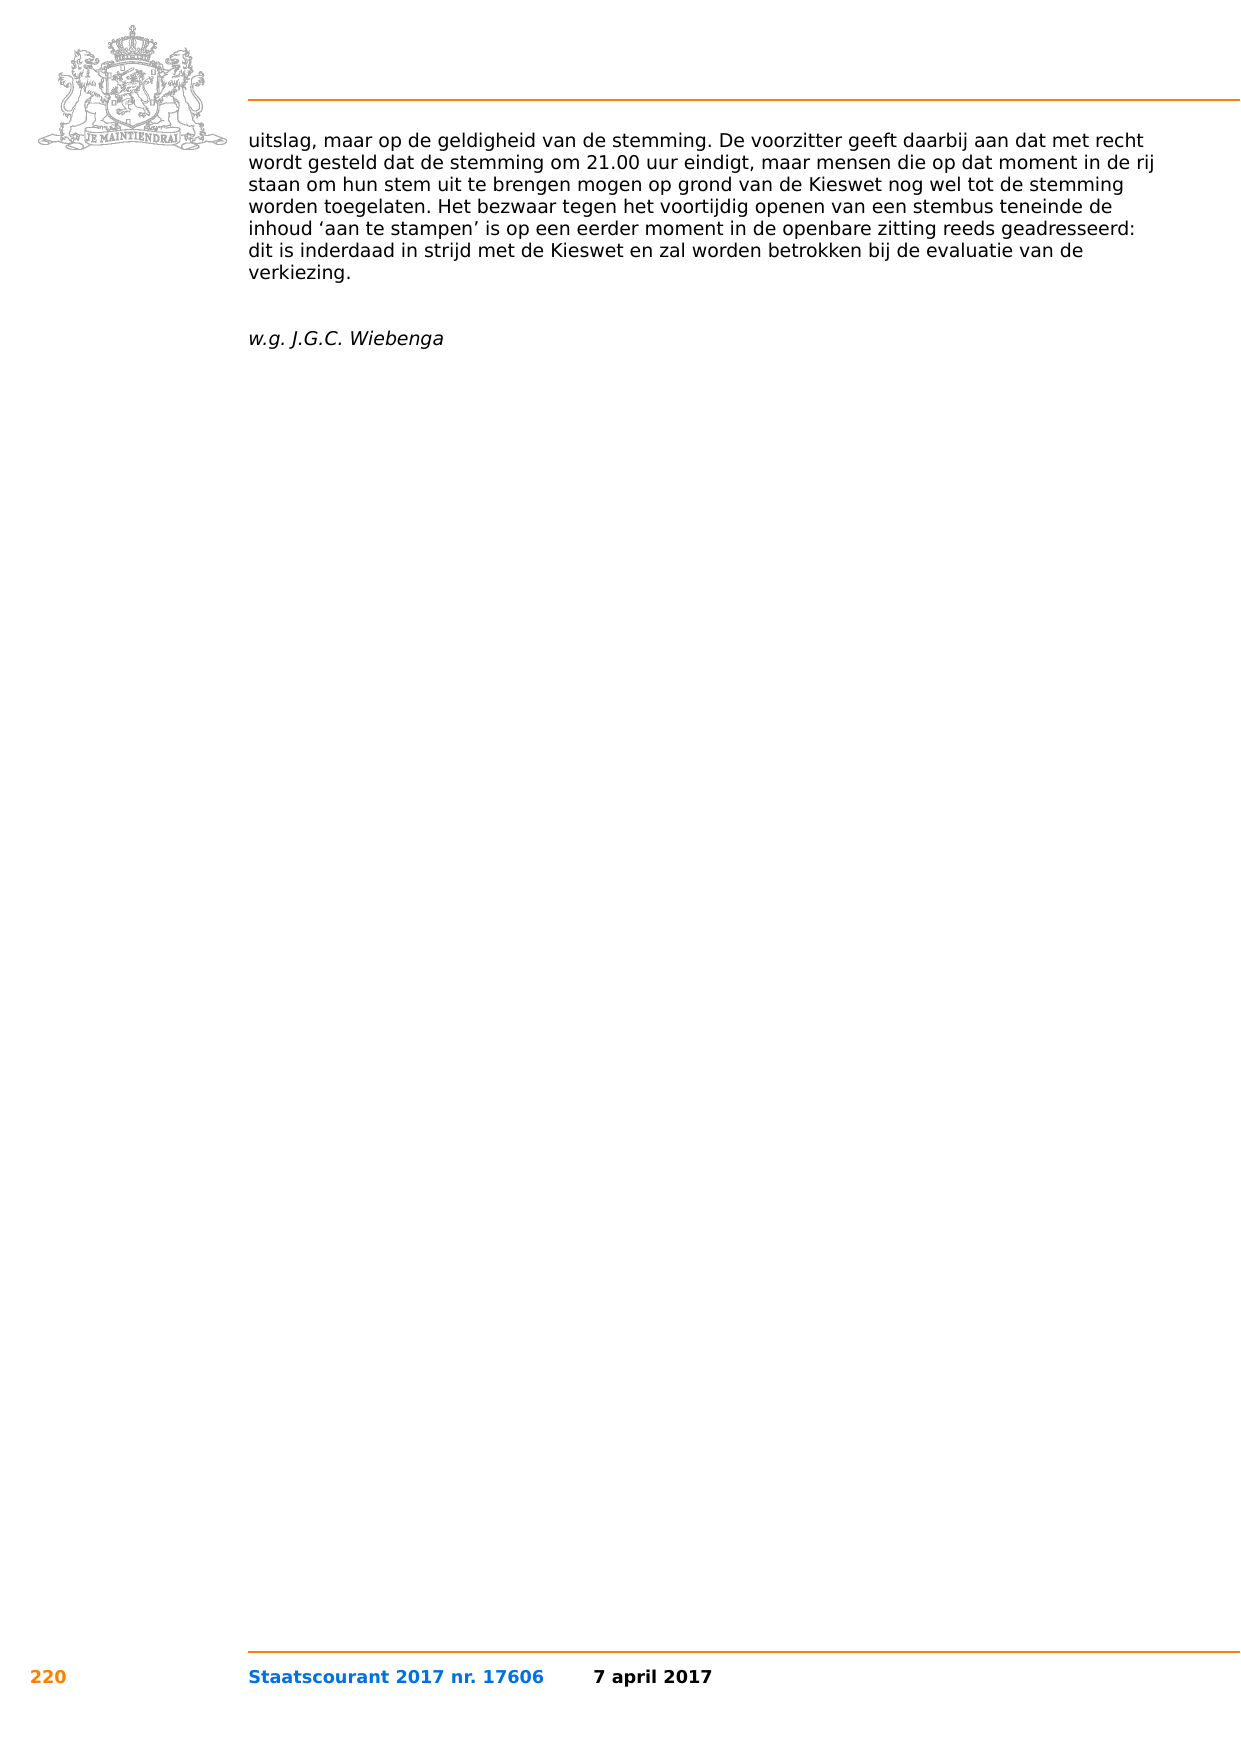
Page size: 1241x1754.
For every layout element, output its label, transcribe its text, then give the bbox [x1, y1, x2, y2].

picture [38, 25, 227, 150]
text w.g. J.G.C. Wiebenga [248, 306, 1163, 349]
text uitslag, maar op de geldigheid van de stemming. De voorzitter geeft daarbij aan dat met recht wordt gesteld dat de stemming om 21.00 uur eindigt, maar mensen die op dat moment in de rij staan om hun stem uit te brengen mogen op grond van de Kieswet nog wel tot de stemming worden toegelaten. Het bezwaar tegen het voortijdig openen van een stembus teneinde de inhoud ‘aan te stampen’ is op een eerder moment in de openbare zitting reeds geadresseerd: dit is inderdaad in strijd met de Kieswet en zal worden betrokken bij de evaluatie van de verkiezing. [248, 130, 1163, 284]
